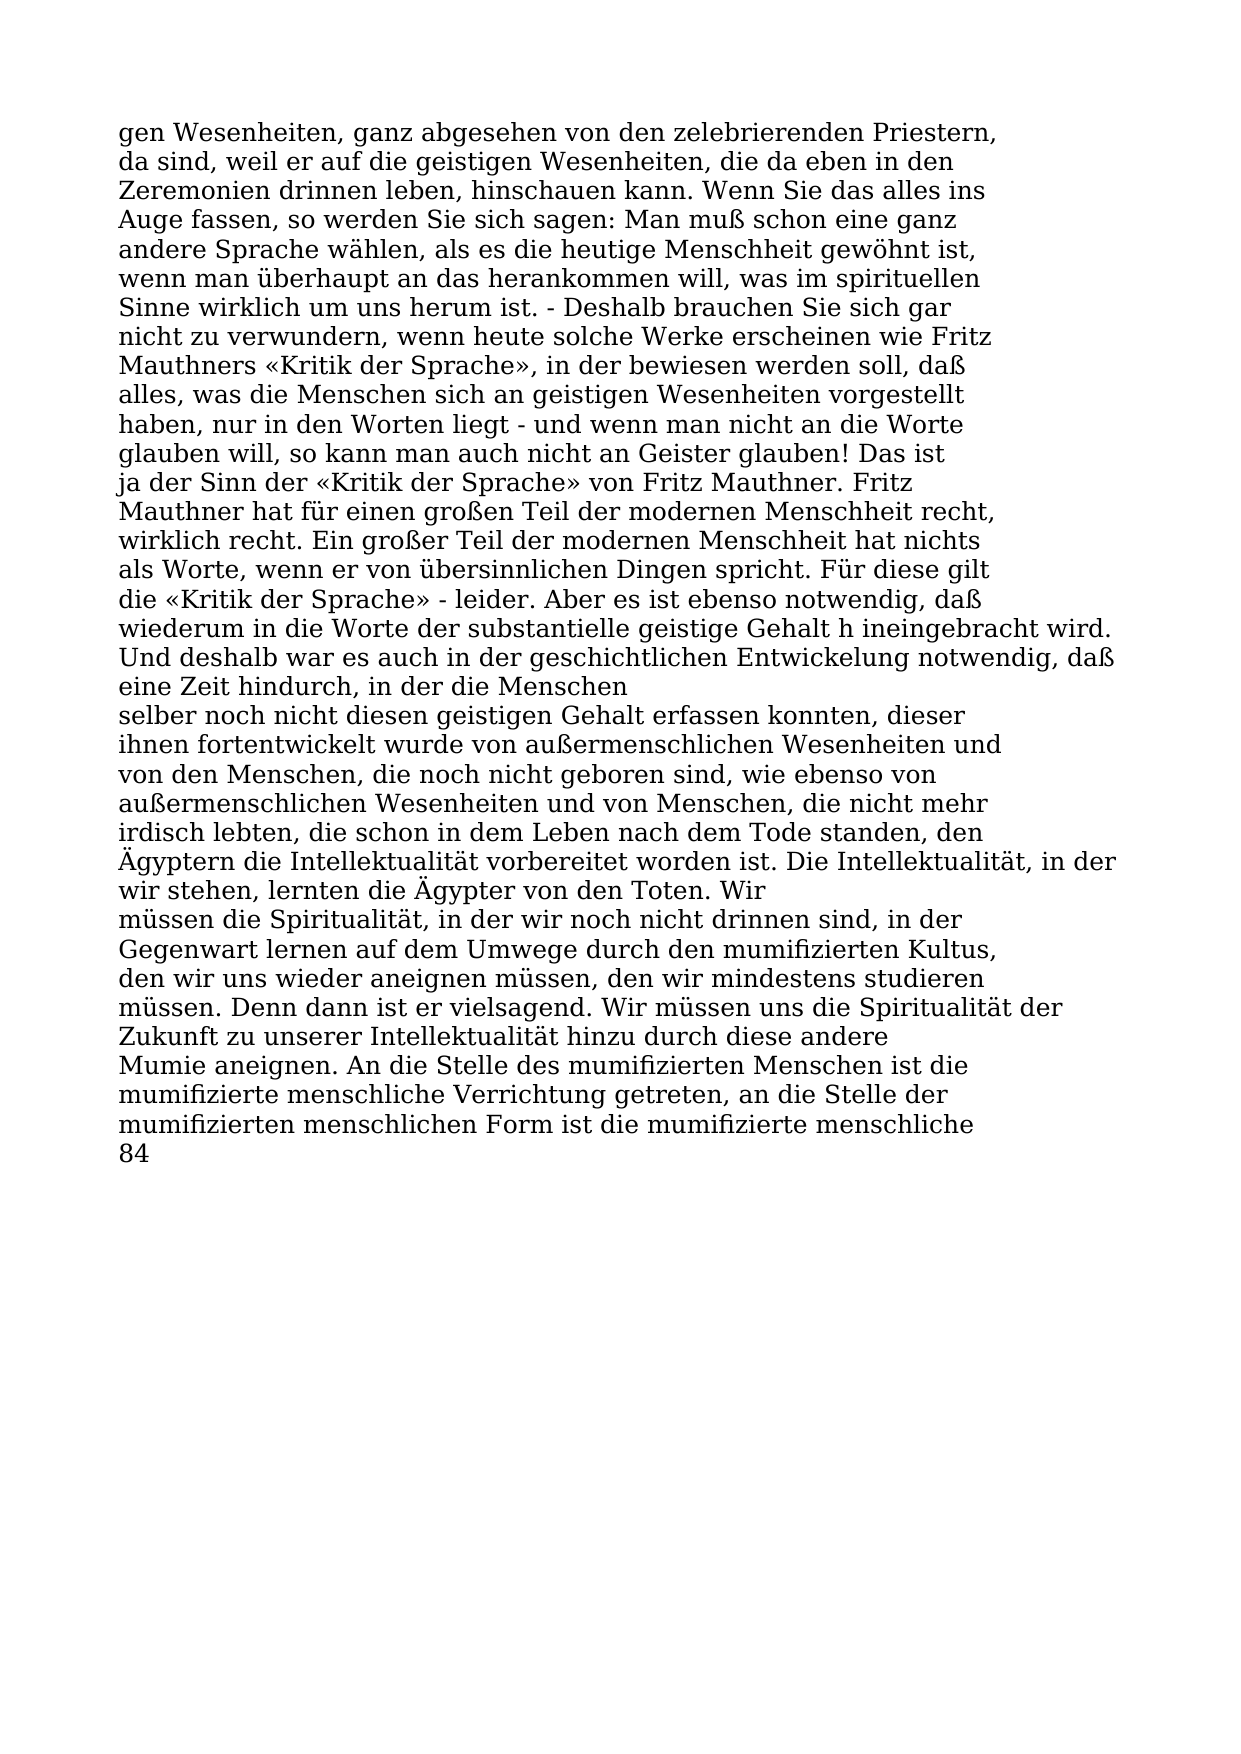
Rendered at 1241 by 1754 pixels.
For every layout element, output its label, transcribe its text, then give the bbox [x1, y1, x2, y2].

text irdisch lebten, die schon in dem Leben nach dem Tode standen, den [118, 818, 1122, 847]
text nicht zu verwundern, wenn heute solche Werke erscheinen wie Fritz [118, 322, 1122, 351]
text als Worte, wenn er von übersinnlichen Dingen spricht. Für diese gilt [118, 556, 1122, 585]
text mumifizierten menschlichen Form ist die mumifizierte menschliche [118, 1110, 1122, 1139]
text Auge fassen, so werden Sie sich sagen: Man muß schon eine ganz [118, 206, 1122, 235]
text wirklich recht. Ein großer Teil der modernen Menschheit hat nichts [118, 526, 1122, 556]
text da sind, weil er auf die geistigen Wesenheiten, die da eben in den [118, 147, 1122, 176]
text 84 [118, 1139, 1122, 1168]
text wiederum in die Worte der substantielle geistige Gehalt h ineingebracht wird. Und deshalb war es auch in der geschichtlichen Entwickelung notwendig, daß eine Zeit hindurch, in der die Menschen [118, 614, 1122, 701]
text müssen. Denn dann ist er vielsagend. Wir müssen uns die Spiritualität der Zukunft zu unserer Intellektualität hinzu durch diese andere [118, 993, 1122, 1051]
text ihnen fortentwickelt wurde von außermenschlichen Wesenheiten und [118, 731, 1122, 760]
text gen Wesenheiten, ganz abgesehen von den zelebrierenden Priestern, [118, 118, 1122, 147]
text Mauthners «Kritik der Sprache», in der bewiesen werden soll, daß [118, 351, 1122, 381]
text von den Menschen, die noch nicht geboren sind, wie ebenso von [118, 760, 1122, 789]
text wenn man überhaupt an das herankommen will, was im spirituellen [118, 264, 1122, 293]
text selber noch nicht diesen geistigen Gehalt erfassen konnten, dieser [118, 701, 1122, 731]
text die «Kritik der Sprache» - leider. Aber es ist ebenso notwendig, daß [118, 585, 1122, 614]
text ja der Sinn der «Kritik der Sprache» von Fritz Mauthner. Fritz [118, 468, 1122, 497]
text glauben will, so kann man auch nicht an Geister glauben! Das ist [118, 439, 1122, 468]
text alles, was die Menschen sich an geistigen Wesenheiten vorgestellt [118, 381, 1122, 410]
text mumifizierte menschliche Verrichtung getreten, an die Stelle der [118, 1081, 1122, 1110]
text Ägyptern die Intellektualität vorbereitet worden ist. Die Intellektualität, in der wir stehen, lernten die Ägypter von den Toten. Wir [118, 847, 1122, 906]
text Gegenwart lernen auf dem Umwege durch den mumifizierten Kultus, [118, 935, 1122, 964]
text haben, nur in den Worten liegt - und wenn man nicht an die Worte [118, 410, 1122, 439]
text den wir uns wieder aneignen müssen, den wir mindestens studieren [118, 964, 1122, 993]
text Sinne wirklich um uns herum ist. - Deshalb brauchen Sie sich gar [118, 293, 1122, 322]
text Mauthner hat für einen großen Teil der modernen Menschheit recht, [118, 497, 1122, 526]
text andere Sprache wählen, als es die heutige Menschheit gewöhnt ist, [118, 235, 1122, 264]
text Zeremonien drinnen leben, hinschauen kann. Wenn Sie das alles ins [118, 176, 1122, 206]
text außermenschlichen Wesenheiten und von Menschen, die nicht mehr [118, 789, 1122, 818]
text Mumie aneignen. An die Stelle des mumifizierten Menschen ist die [118, 1051, 1122, 1081]
text müssen die Spiritualität, in der wir noch nicht drinnen sind, in der [118, 906, 1122, 935]
